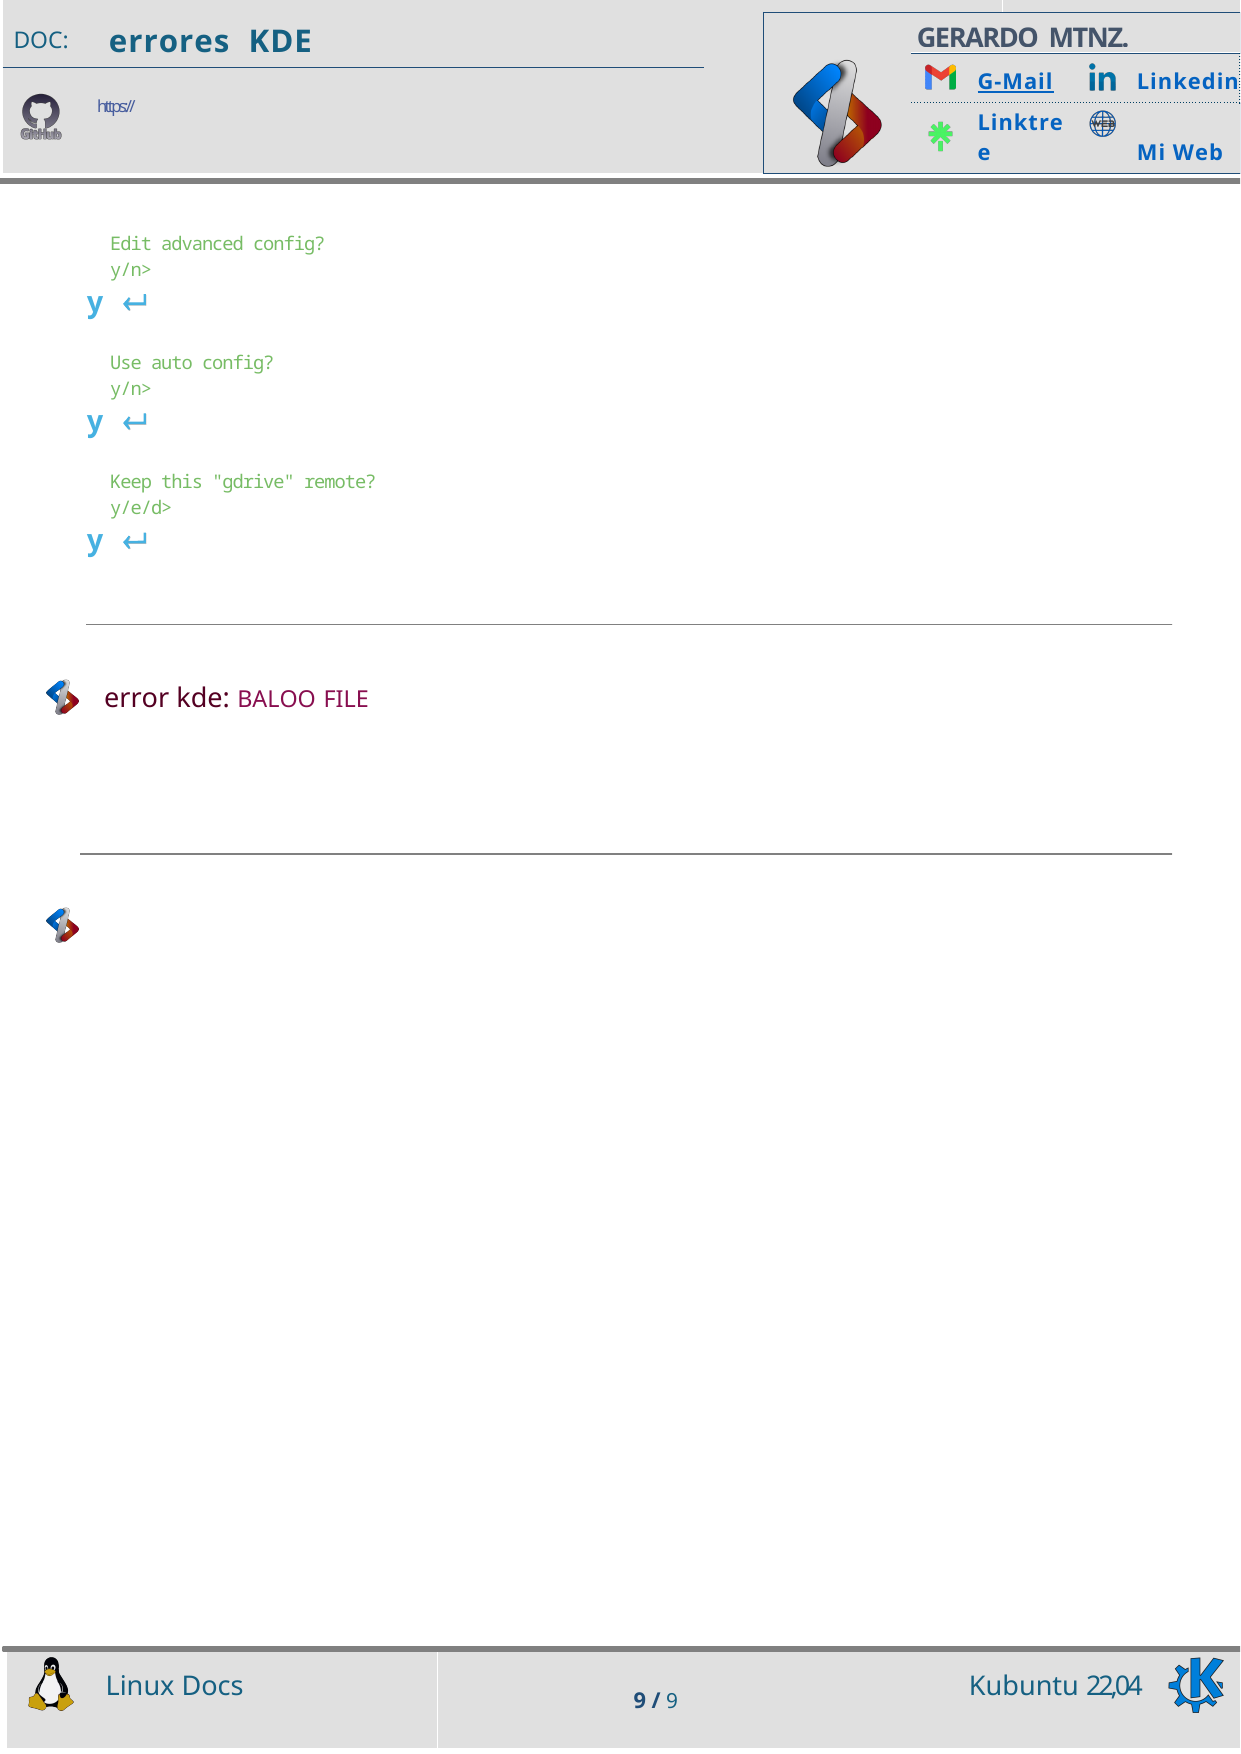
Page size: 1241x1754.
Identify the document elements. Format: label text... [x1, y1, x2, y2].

picture [46, 679, 79, 715]
text y  [86, 520, 1172, 559]
text y/n> [110, 375, 1172, 401]
picture [1166, 1655, 1226, 1715]
text y  [86, 281, 1172, 321]
picture [925, 121, 956, 152]
text Keep this "gdrive" remote? [110, 469, 1172, 494]
subtitle error kde: baloo file [45, 677, 1172, 716]
text y/e/d> [110, 494, 1172, 520]
picture [20, 1655, 80, 1715]
picture [783, 53, 891, 167]
picture [46, 907, 79, 943]
text y/n> [110, 256, 1172, 281]
picture [12, 89, 70, 144]
text Edit advanced config? [110, 230, 1172, 256]
picture [1086, 61, 1119, 94]
text Use auto config? [110, 349, 1172, 375]
text y  [86, 401, 1172, 440]
picture [1086, 107, 1119, 140]
picture [924, 61, 957, 94]
